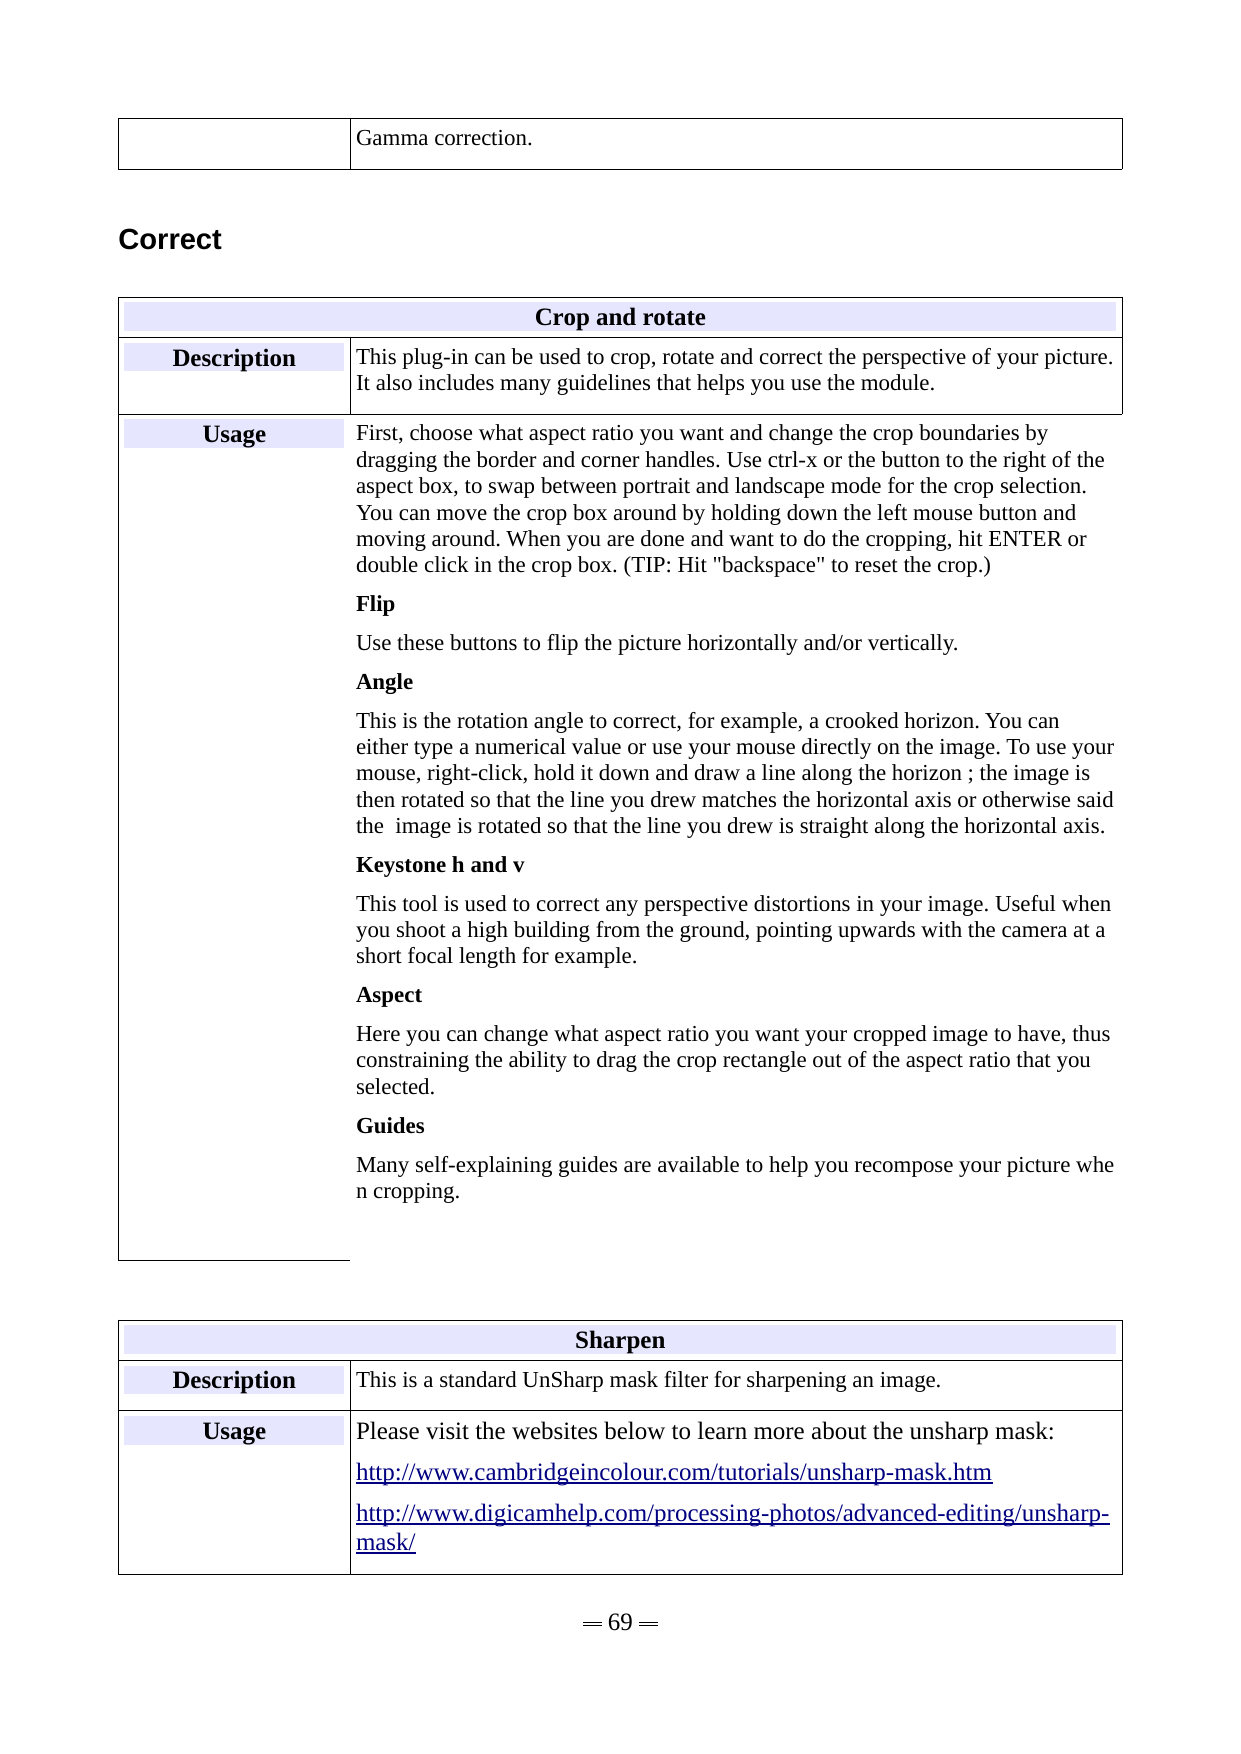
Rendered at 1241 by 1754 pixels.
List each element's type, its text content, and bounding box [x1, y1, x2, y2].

table_header Crop and rotate [119, 298, 1122, 337]
subtitle Correct [118, 222, 1122, 255]
table_cell First, choose what aspect ratio you want and change the crop boundaries by dragging the border and corner handles. Use ctrl-x or the button to the right of the aspect box, to swap between portrait and landscape mode for the crop selection. You can move the crop box around by holding down the left mouse button and moving around. When you are done and want to do the cropping, hit ENTER or double click in the crop box. (TIP: Hit "backspace" to reset the crop.) Flip Use these buttons to flip the picture horizontally and/or vertically. Angle This is the rotation angle to correct, for example, a crooked horizon. You can either type a numerical value or use your mouse directly on the image. To use your mouse, right-click, hold it down and draw a line along the horizon ; the image is then rotated so that the line you drew matches the horizontal axis or otherwise said the image is rotated so that the line you drew is straight along the horizontal axis. Keystone h and v This tool is used to correct any perspective distortions in your image. Useful when you shoot a high building from the ground, pointing upwards with the camera at a short focal length for example. Aspect Here you can change what aspect ratio you want your cropped image to have, thus constraining the ability to drag the crop rectangle out of the aspect ratio that you selected. Guides Many self-explaining guides are available to help you recompose your picture whe n cropping. [350, 415, 1122, 1260]
table_cell This plug-in can be used to crop, rotate and correct the perspective of your picture. It also includes many guidelines that helps you use the module. [351, 338, 1122, 414]
table_cell Usage [119, 415, 350, 1260]
table_cell Description [119, 338, 350, 414]
table_header Sharpen [119, 1321, 1122, 1360]
table_cell Usage [119, 1411, 350, 1574]
table_cell This is a standard UnSharp mask filter for sharpening an image. [351, 1361, 1122, 1410]
table_cell Please visit the websites below to learn more about the unsharp mask: http://www.cambridgeincolour.com/tutorials/unsharp-mask.htm http://www.digicamhelp.com/processing-photos/advanced-editing/unsharp-mask/ [351, 1411, 1122, 1574]
table_cell [119, 119, 350, 168]
table_cell Gamma correction. [351, 119, 1122, 168]
table_cell Description [119, 1361, 350, 1410]
